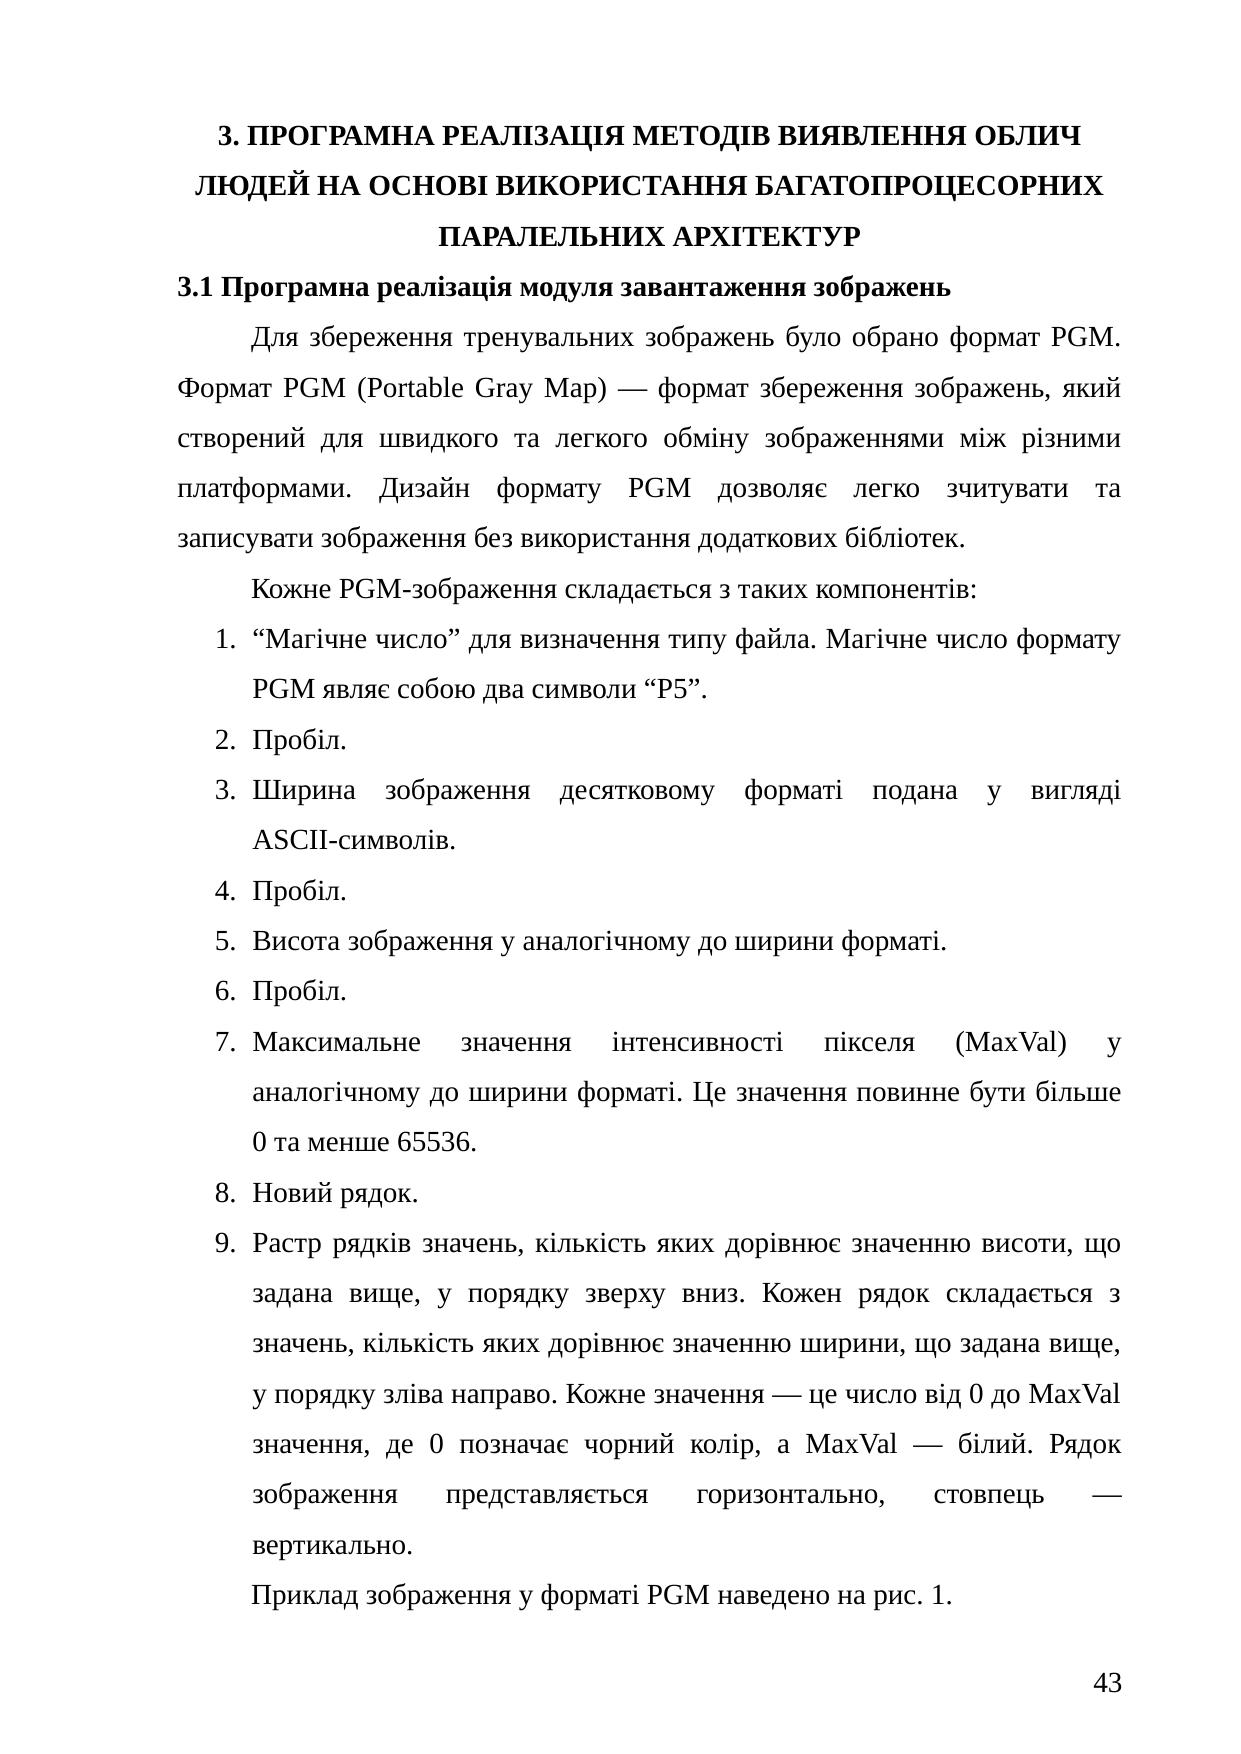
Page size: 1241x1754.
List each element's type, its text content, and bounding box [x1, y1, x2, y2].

list Пробіл. [214, 873, 1122, 906]
list Пробіл. [214, 973, 1122, 1007]
list Максимальне значення інтенсивності пікселя (MaxVal) у аналогічному до ширини форматі. Це значення повинне бути більше 0 та менше 65536. [214, 1024, 1122, 1158]
list Ширина зображення десятковому форматі подана у вигляді ASCII-символів. [214, 772, 1122, 856]
list Растр рядків значень, кількість яких дорівнює значенню висоти, що задана вище, у порядку зверху вниз. Кожен рядок складається з значень, кількість яких дорівнює значенню ширини, що задана вище, у порядку зліва направо. Кожне значення — це число від 0 до MaxVal значення, де 0 позначає чорний колір, а MaxVal — білий. Рядок зображення представляється горизонтально, стовпець — вертикально. [214, 1225, 1122, 1560]
subtitle 3.1 Програмна реалізація модуля завантаження зображень [177, 269, 1122, 303]
list Висота зображення у аналогічному до ширини форматі. [214, 923, 1122, 957]
subtitle 3. ПРОГРАМНА РЕАЛІЗАЦІЯ МЕТОДІВ ВИЯВЛЕННЯ ОБЛИЧ ЛЮДЕЙ НА ОСНОВІ ВИКОРИСТАННЯ БАГАТОПРОЦЕСОРНИХ ПАРАЛЕЛЬНИХ АРХІТЕКТУР [177, 118, 1122, 252]
text Приклад зображення у форматі PGM наведено на рис. 1. [177, 1577, 1122, 1611]
list Новий рядок. [214, 1175, 1122, 1208]
text Для збереження тренувальних зображень було обрано формат PGM. Формат PGM (Portable Gray Map) — формат збереження зображень, який створений для швидкого та легкого обміну зображеннями між різними платформами. Дизайн формату PGM дозволяє легко зчитувати та записувати зображення без використання додаткових бібліотек. [177, 319, 1122, 554]
list “Магічне число” для визначення типу файла. Магічне число формату PGM являє собою два символи “P5”. [214, 621, 1122, 705]
list Пробіл. [214, 722, 1122, 755]
text Кожне PGM-зображення складається з таких компонентів: [177, 571, 1122, 604]
